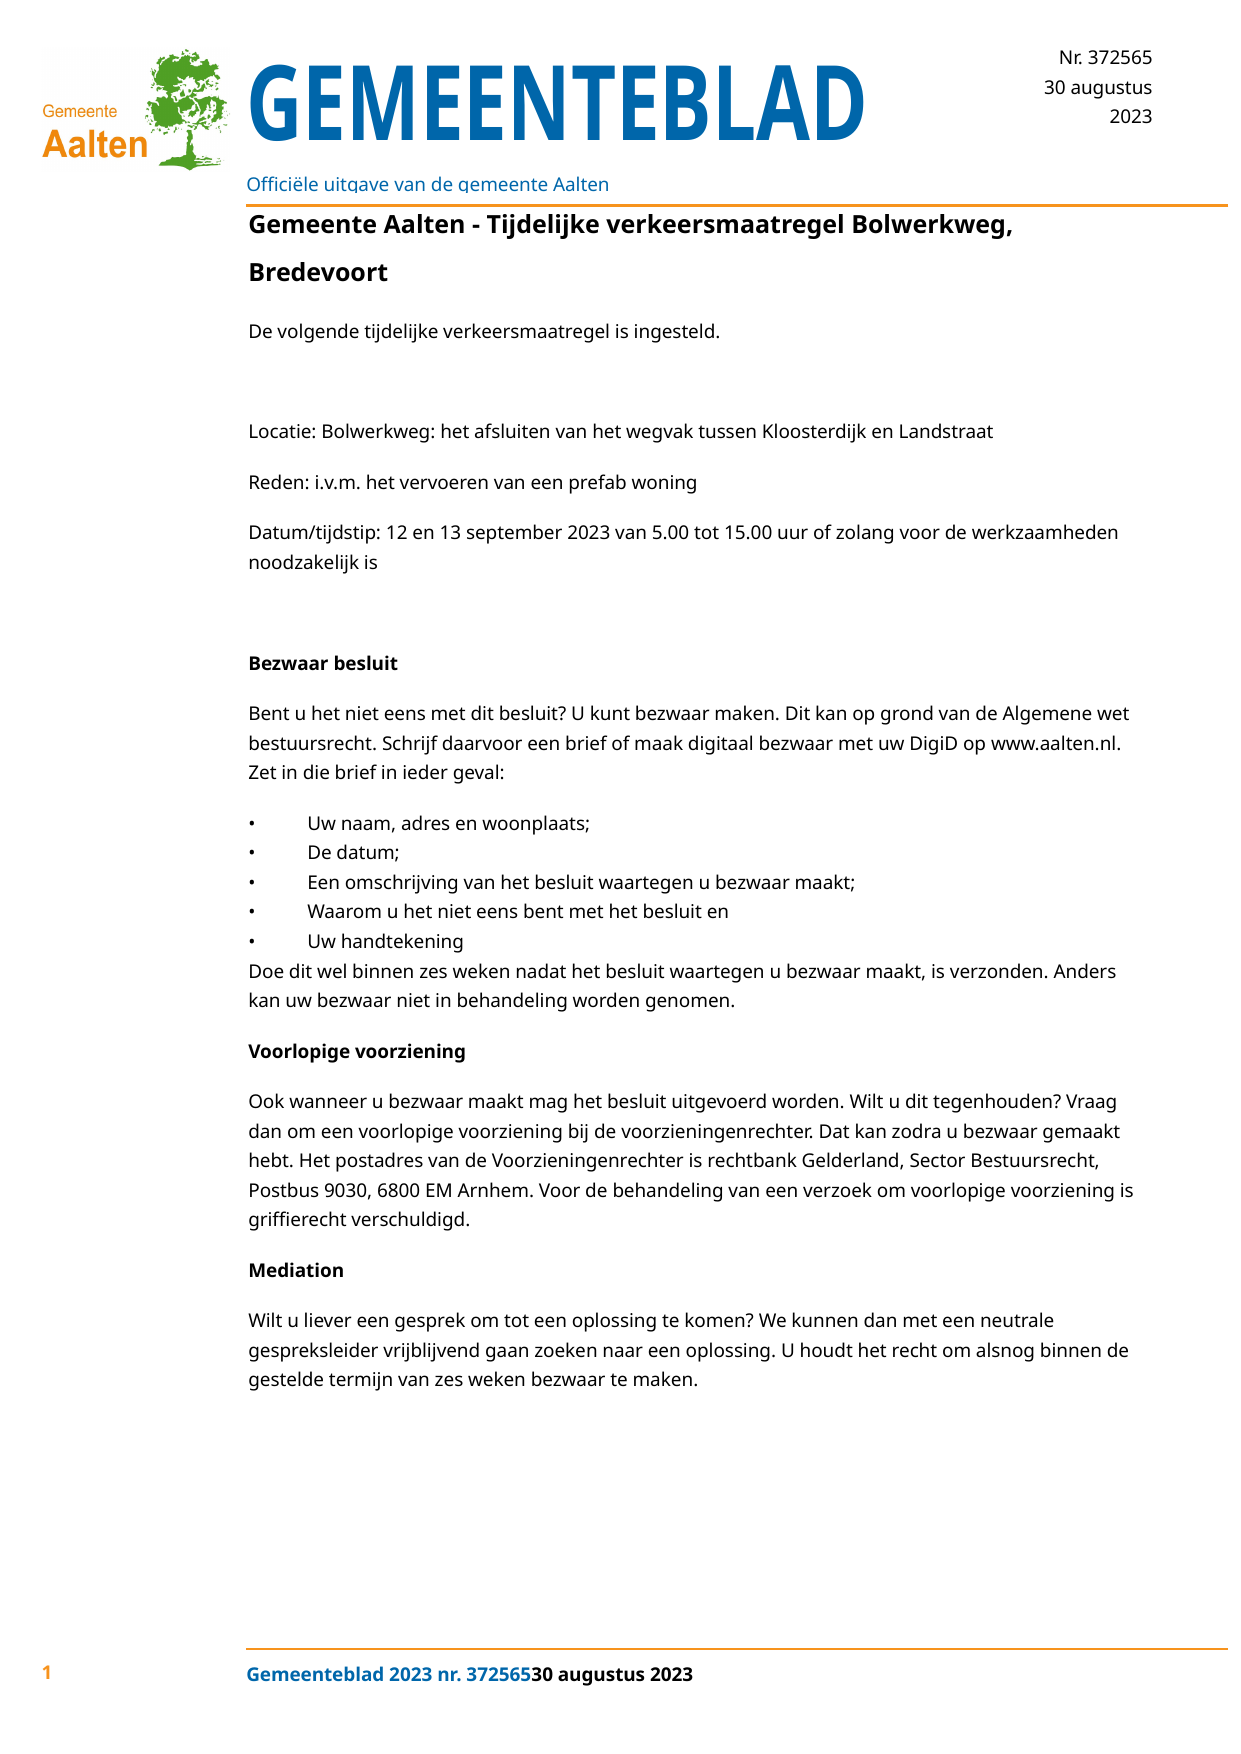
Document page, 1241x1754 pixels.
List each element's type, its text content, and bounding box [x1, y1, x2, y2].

text Bent u het niet eens met dit besluit? U kunt bezwaar maken. Dit kan op grond van de Algemene wet bestuursrecht. Schrijf daarvoor een brief of maak digitaal bezwaar met uw DigiD op www.aalten.nl. Zet in die brief in ieder geval: [248, 700, 1152, 785]
text Wilt u liever een gesprek om tot een oplossing te komen? We kunnen dan met een neutrale gespreksleider vrijblijvend gaan zoeken naar een oplossing. U houdt het recht om alsnog binnen de gestelde termijn van zes weken bezwaar te maken. [248, 1307, 1152, 1392]
text Locatie: Bolwerkweg: het afsluiten van het wegvak tussen Kloosterdijk en Landstraat [248, 419, 1152, 444]
text Doe dit wel binnen zes weken nadat het besluit waartegen u bezwaar maakt, is verzonden. Anders kan uw bezwaar niet in behandeling worden genomen. [248, 958, 1152, 1013]
list De datum; [248, 839, 1152, 865]
text Datum/tijdstip: 12 en 13 september 2023 van 5.00 tot 15.00 uur of zolang voor de werkzaamheden noodzakelijk is [248, 519, 1152, 575]
text Ook wanneer u bezwaar maakt mag het besluit uitgevoerd worden. Wilt u dit tegenhouden? Vraag dan om een voorlopige voorziening bij de voorzieningenrechter. Dat kan zodra u bezwaar gemaakt hebt. Het postadres van de Voorzieningenrechter is rechtbank Gelderland, Sector Bestuursrecht, Postbus 9030, 6800 EM Arnhem. Voor de behandeling van een verzoek om voorlopige voorziening is griffierecht verschuldigd. [248, 1088, 1152, 1232]
list Een omschrijving van het besluit waartegen u bezwaar maakt; [248, 869, 1152, 895]
picture [41, 47, 231, 172]
list Waarom u het niet eens bent met het besluit en [248, 899, 1152, 924]
text Mediation [248, 1257, 1152, 1283]
text Bezwaar besluit [248, 650, 1152, 676]
text Gemeente Aalten - Tijdelijke verkeersmaatregel Bolwerkweg, Bredevoort [248, 207, 1152, 288]
list Uw handtekening [248, 928, 1152, 954]
text De volgende tijdelijke verkeersmaatregel is ingesteld. [248, 318, 1152, 344]
text Voorlopige voorziening [248, 1038, 1152, 1064]
list Uw naam, adres en woonplaats; [248, 810, 1152, 836]
text Reden: i.v.m. het vervoeren van een prefab woning [248, 469, 1152, 495]
